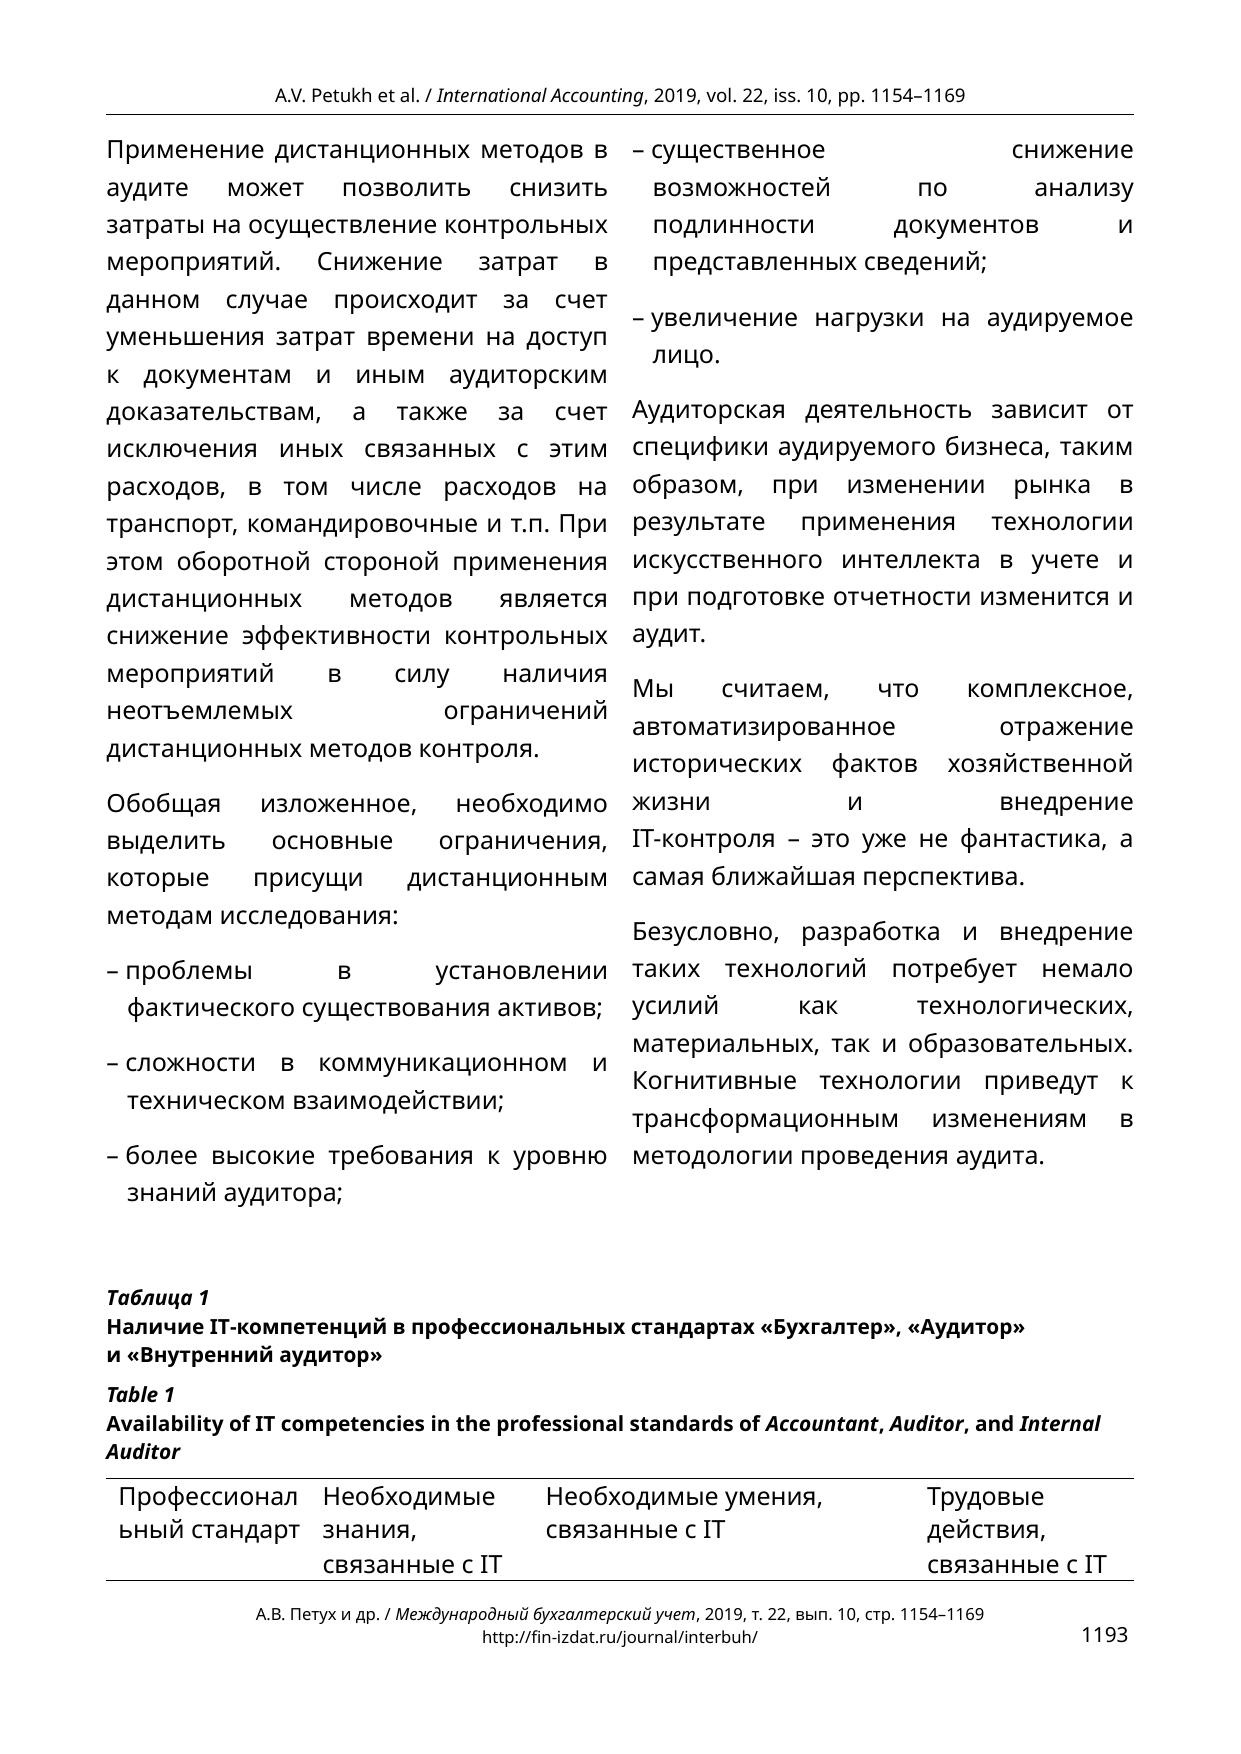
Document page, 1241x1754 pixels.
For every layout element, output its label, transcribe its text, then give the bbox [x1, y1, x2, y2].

text Обобщая изложенное, необходимо выделить основные ограничения, которые присущи дистанционным методам исследования: [106, 785, 608, 932]
text Наличие IT-компетенций в профессиональных стандартах «Бухгалтер», «Аудитор» и «Внутренний аудитор» [106, 1312, 1134, 1369]
text Мы считаем, что комплексное, автоматизированное отражение исторических фактов хозяйственной жизни и внедрение IT-контроля – это уже не фантастика, а самая ближайшая перспектива. [632, 671, 1134, 892]
text Table 1 [106, 1381, 1134, 1409]
text Таблица 1 [106, 1283, 1134, 1312]
list увеличение нагрузки на аудируемое лицо. [632, 299, 1134, 371]
text Безусловно, разработка и внедрение таких технологий потребует немало усилий как технологических, материальных, так и образовательных. Когнитивные технологии приведут к трансформационным изменениям в методологии проведения аудита. [632, 913, 1134, 1172]
text Availability of IT competencies in the professional standards of Accountant, Auditor, and Internal Auditor [106, 1409, 1134, 1466]
list сложности в коммуникационном и техническом взаимодействии; [106, 1045, 608, 1117]
table_header Необходимые умения, связанные с IT [534, 1479, 915, 1580]
table_header Профессиональный стандарт [106, 1479, 310, 1580]
list существенное снижение возможностей по анализу подлинности документов и представленных сведений; [632, 132, 1134, 278]
text Аудиторская деятельность зависит от специфики аудируемого бизнеса, таким образом, при изменении рынка в результате применения технологии искусственного интеллекта в учете и при подготовке отчетности изменится и аудит. [632, 392, 1134, 650]
table_header Необходимые знания, связанные с IT [310, 1479, 533, 1580]
list более высокие требования к уровню знаний аудитора; [106, 1138, 608, 1209]
text Применение дистанционных методов в аудите может позволить снизить затраты на осуществление контрольных мероприятий. Снижение затрат в данном случае происходит за счет уменьшения затрат времени на доступ к документам и иным аудиторским доказательствам, а также за счет исключения иных связанных с этим расходов, в том числе расходов на транспорт, командировочные и т.п. При этом оборотной стороной применения дистанционных методов является снижение эффективности контрольных мероприятий в силу наличия неотъемлемых ограничений дистанционных методов контроля. [106, 132, 608, 764]
table_header Трудовые действия, связанные с IT [915, 1479, 1134, 1580]
list проблемы в установлении фактического существования активов; [106, 953, 608, 1024]
